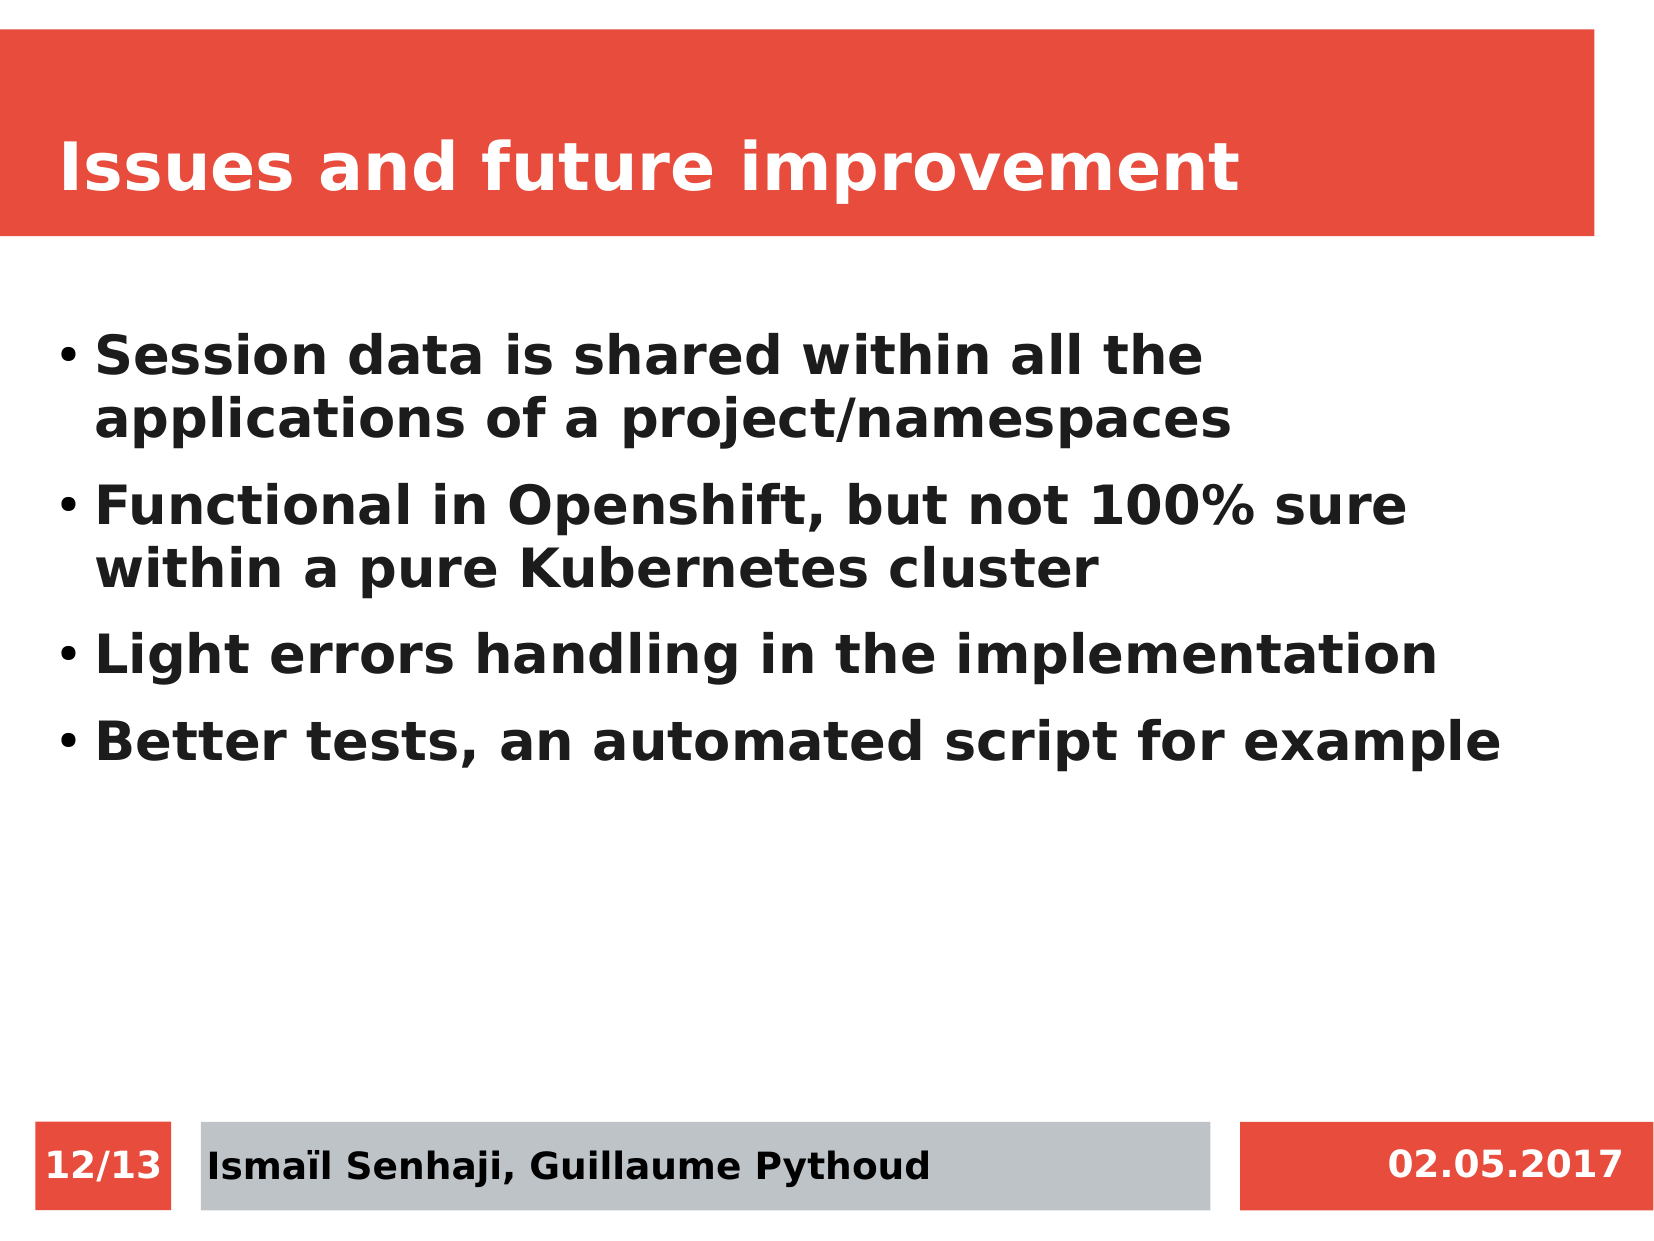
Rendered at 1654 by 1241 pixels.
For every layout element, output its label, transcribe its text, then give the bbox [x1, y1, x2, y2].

title Issues and future improvement [58, 58, 1595, 207]
list Session data is shared within all the applications of a project/namespaces Functional in Openshift, but not 100% sure within a pure Kubernetes cluster Light errors handling in the implementation Better tests, an automated script for example [58, 324, 1565, 1093]
